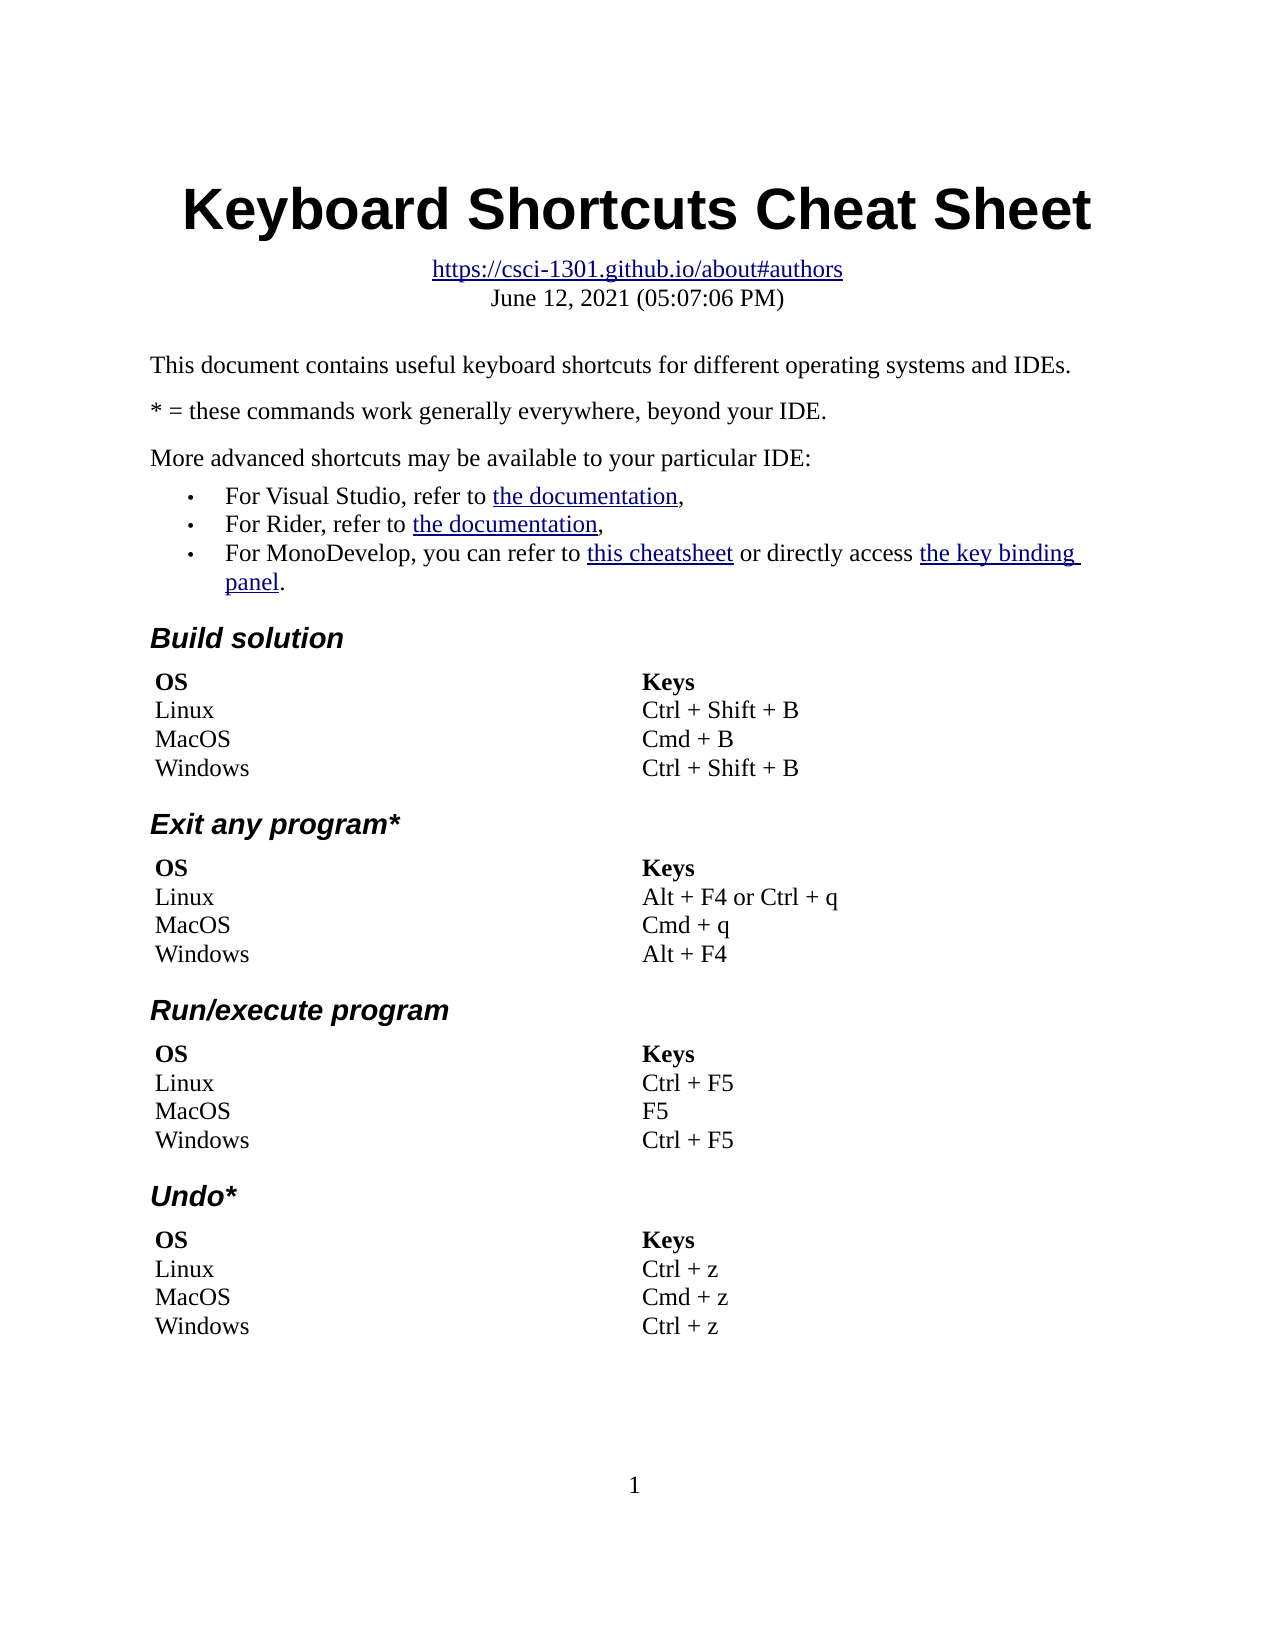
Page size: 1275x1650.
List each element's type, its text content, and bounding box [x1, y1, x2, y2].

table_header Keys [638, 853, 1125, 882]
table_header OS [150, 667, 637, 696]
list For Rider, refer to the documentation, [187, 509, 1125, 538]
list For MonoDevelop, you can refer to this cheatsheet or directly access the key binding panel. [187, 538, 1125, 596]
table_cell MacOS [150, 910, 637, 939]
list For Visual Studio, refer to the documentation, [187, 481, 1125, 509]
table_header Keys [638, 667, 1125, 696]
table_cell Cmd + z [638, 1283, 1125, 1311]
table_cell Ctrl + Shift + B [638, 696, 1125, 724]
table_header OS [150, 1225, 637, 1254]
subtitle Run/execute program [150, 993, 1125, 1026]
table_cell Cmd + q [638, 910, 1125, 939]
text More advanced shortcuts may be available to your particular IDE: [150, 443, 1125, 472]
table_cell Windows [150, 753, 637, 782]
subtitle Exit any program* [150, 807, 1125, 840]
table_cell Alt + F4 [638, 939, 1125, 968]
table_cell Ctrl + Shift + B [638, 753, 1125, 782]
subtitle Undo* [150, 1179, 1125, 1212]
table_cell Windows [150, 939, 637, 968]
table_cell Linux [150, 1254, 637, 1282]
text This document contains useful keyboard shortcuts for different operating systems and IDEs. [150, 350, 1125, 378]
table_cell Cmd + B [638, 724, 1125, 753]
table_header Keys [638, 1225, 1125, 1254]
table_header Keys [638, 1039, 1125, 1068]
subtitle Build solution [150, 621, 1125, 654]
table_cell Ctrl + z [638, 1254, 1125, 1282]
table_cell MacOS [150, 1283, 637, 1311]
table_cell MacOS [150, 724, 637, 753]
table_header OS [150, 853, 637, 882]
table_cell Windows [150, 1311, 637, 1340]
table_cell Linux [150, 1068, 637, 1096]
text June 12, 2021 (05:07:06 PM) [150, 283, 1125, 312]
text https://csci-1301.github.io/about#authors [150, 254, 1125, 283]
table_cell Ctrl + F5 [638, 1068, 1125, 1096]
table_cell Alt + F4 or Ctrl + q [638, 882, 1125, 910]
table_cell Ctrl + z [638, 1311, 1125, 1340]
title Keyboard Shortcuts Cheat Sheet [150, 175, 1125, 242]
table_header OS [150, 1039, 637, 1068]
table_cell F5 [638, 1096, 1125, 1125]
table_cell Linux [150, 882, 637, 910]
table_cell Linux [150, 696, 637, 724]
table_cell Windows [150, 1125, 637, 1154]
text * = these commands work generally everywhere, beyond your IDE. [150, 396, 1125, 425]
table_cell Ctrl + F5 [638, 1125, 1125, 1154]
table_cell MacOS [150, 1096, 637, 1125]
